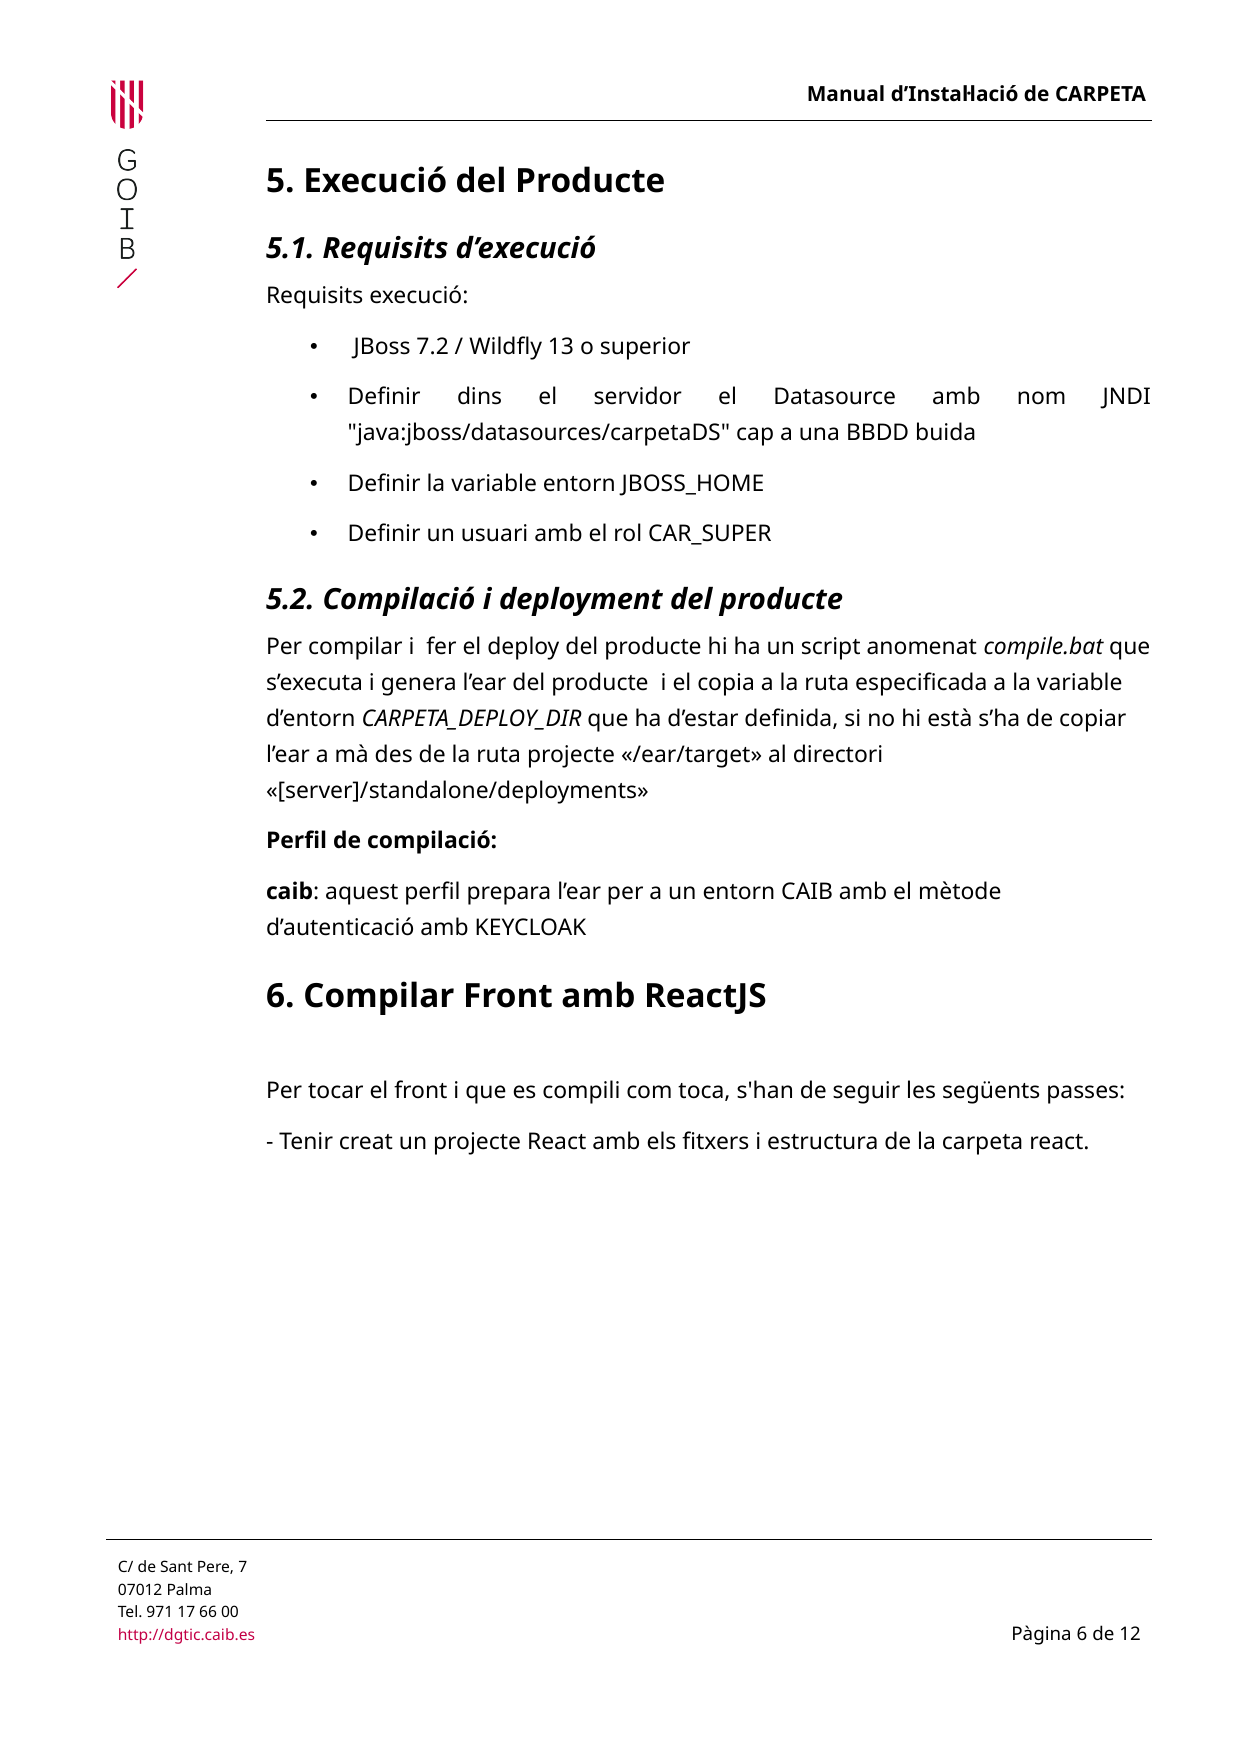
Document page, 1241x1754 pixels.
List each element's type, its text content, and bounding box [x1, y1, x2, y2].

subtitle Compilació i deployment del producte [266, 578, 1152, 618]
list Definir un usuari amb el rol CAR_SUPER [310, 517, 1152, 548]
text Requisits execució: [266, 279, 1152, 310]
text Per tocar el front i que es compili com toca, s'han de seguir les següents passes: [266, 1074, 1152, 1105]
picture [82, 57, 172, 319]
subtitle Compilar Front amb ReactJS [266, 972, 1152, 1017]
list Definir la variable entorn JBOSS_HOME [310, 467, 1152, 498]
subtitle Execució del Producte [266, 156, 1152, 202]
text caib: aquest perfil prepara l’ear per a un entorn CAIB amb el mètode d’autenticació amb KEYCLOAK [266, 875, 1152, 942]
text - Tenir creat un projecte React amb els fitxers i estructura de la carpeta react. [266, 1124, 1152, 1156]
text Per compilar i fer el deploy del producte hi ha un script anomenat compile.bat que s’executa i genera l’ear del producte i el copia a la ruta especificada a la variable d’entorn CARPETA_DEPLOY_DIR que ha d’estar definida, si no hi està s’ha de copiar l’ear a mà des de la ruta projecte «/ear/target» al directori «[server]/standalone/deployments» [266, 630, 1152, 805]
list JBoss 7.2 / Wildfly 13 o superior [310, 329, 1152, 361]
subtitle Requisits d’execució [266, 227, 1152, 267]
list Definir dins el servidor el Datasource amb nom JNDI "java:jboss/datasources/carpetaDS" cap a una BBDD buida [310, 380, 1152, 447]
text Perfil de compilació: [266, 824, 1152, 856]
